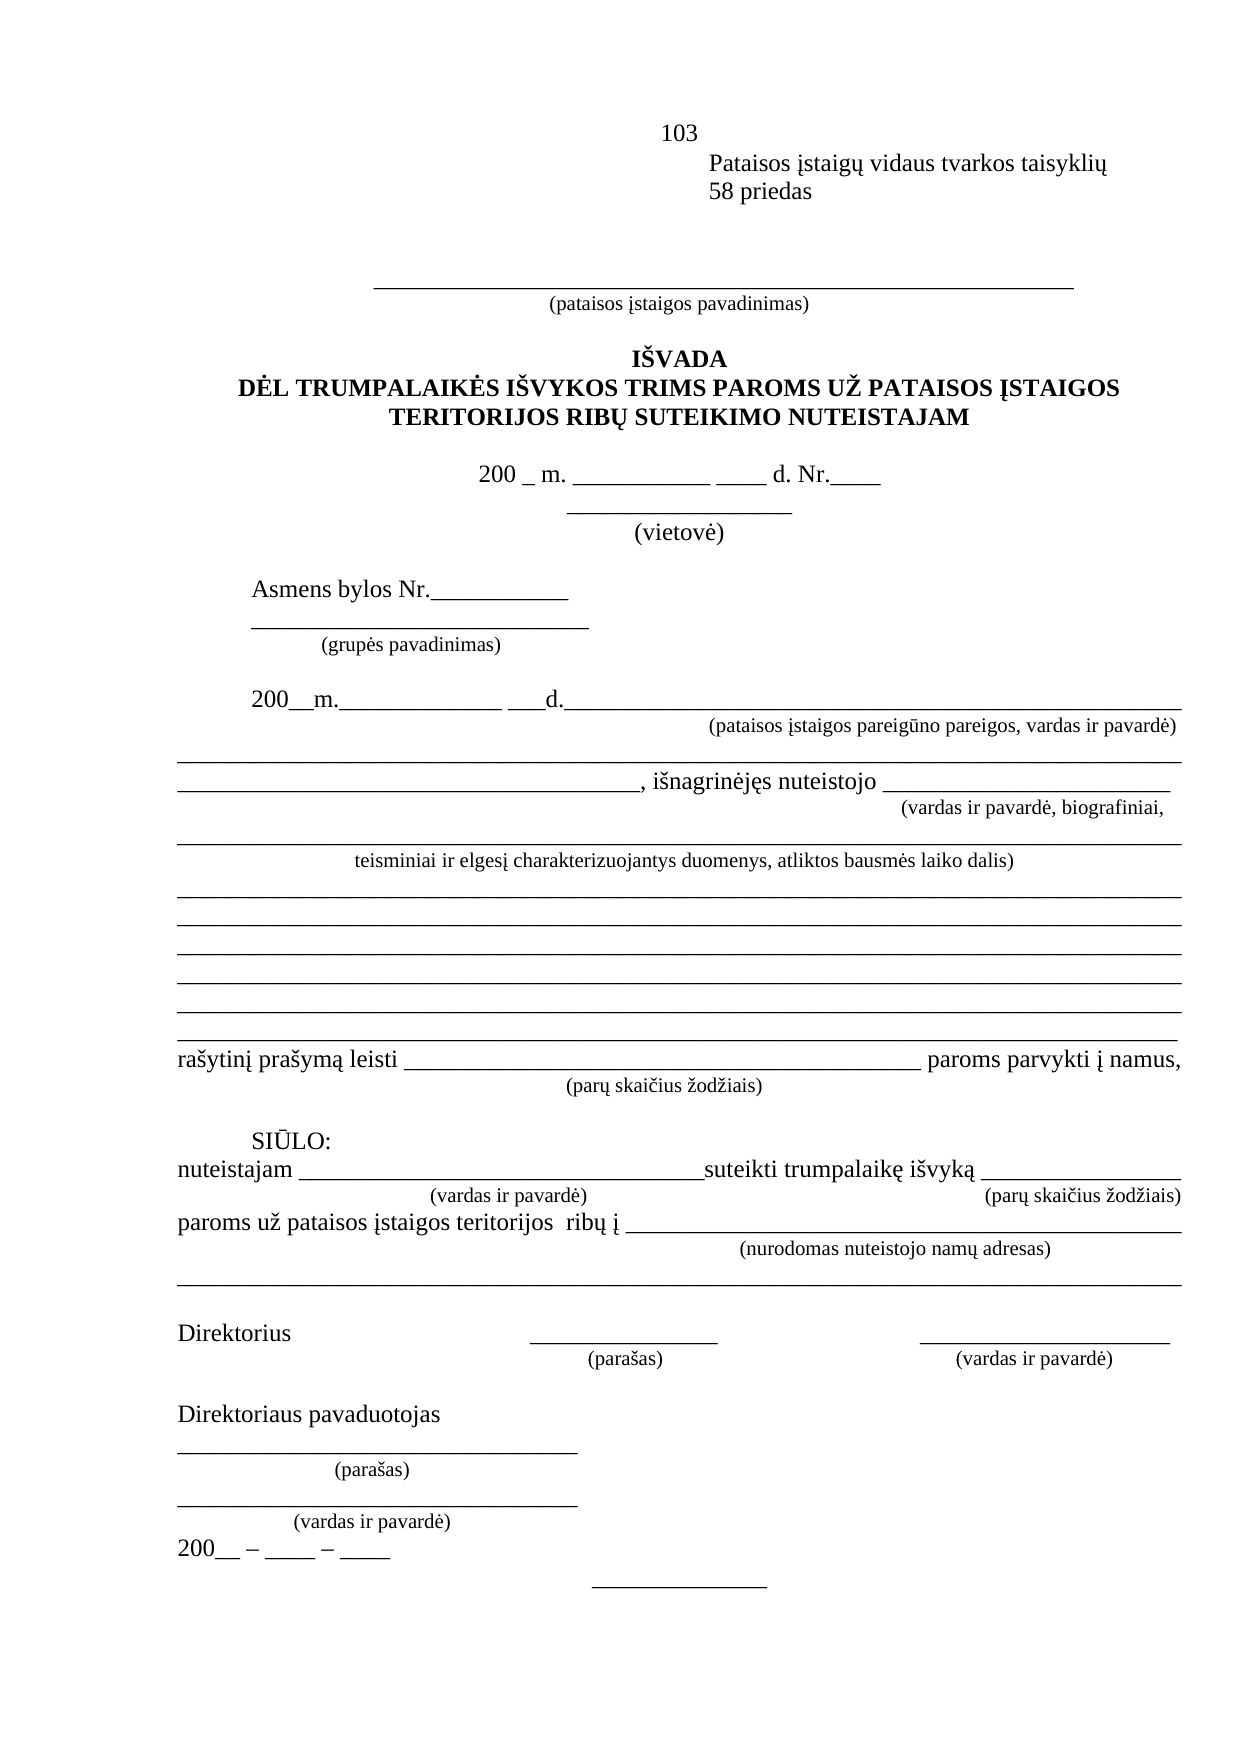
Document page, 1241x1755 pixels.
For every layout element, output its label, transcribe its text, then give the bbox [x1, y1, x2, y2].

text (grupės pavadinimas) [177, 632, 1181, 656]
text ________________________________________________________ [177, 263, 1181, 291]
text 200__m._____________ ___d. [177, 684, 1181, 713]
text (nurodomas nuteistojo namų adresas) [177, 1236, 1181, 1260]
text ________________________________ [177, 1481, 1181, 1509]
text nuteistajam suteikti trumpalaikę išvyką ________________ [177, 1154, 1181, 1183]
text (vardas ir pavardė) (parų skaičius žodžiais) [177, 1183, 1181, 1207]
text (vardas ir pavardė) [177, 1509, 1181, 1533]
text __________________ [177, 488, 1181, 517]
text ________________________________ [177, 1428, 1181, 1457]
text teisminiai ir elgesį charakterizuojantys duomenys, atliktos bausmės laiko dalis) [177, 848, 1181, 872]
text TERITORIJOS RIBŲ SUTEIKIMO NUTEISTAJAM [177, 402, 1181, 430]
text (vardas ir pavardė, biografiniai, [177, 795, 1181, 819]
text IŠVADA [177, 344, 1181, 373]
text (vietovė) [177, 517, 1181, 545]
text 58 priedas [177, 176, 1181, 205]
text paroms už pataisos įstaigos teritorijos ribų į [177, 1207, 1181, 1236]
text Direktoriaus pavaduotojas [177, 1399, 1181, 1428]
text ________________________________________________________________________________ [177, 1015, 1181, 1044]
text SIŪLO: [177, 1126, 1181, 1154]
text (pataisos įstaigos pavadinimas) [177, 291, 1181, 315]
text ______________ [177, 1562, 1181, 1591]
text ___________________________ [177, 603, 1181, 632]
text _____________________________________, išnagrinėjęs nuteistojo _______________________ [177, 766, 1181, 795]
text 200__ – ____ – ____ [177, 1533, 1181, 1562]
text Direktorius _______________ ____________________ [177, 1318, 1181, 1346]
text (pataisos įstaigos pareigūno pareigos, vardas ir pavardė) [177, 713, 1181, 737]
text (parų skaičius žodžiais) [177, 1073, 1181, 1097]
text Asmens bylos Nr.___________ [177, 574, 1181, 603]
text DĖL TRUMPALAIKĖS IŠVYKOS TRIMS PAROMS UŽ PATAISOS ĮSTAIGOS [177, 373, 1181, 402]
text (parašas) [177, 1457, 1181, 1481]
text 200 _ m. ___________ ____ d. Nr.____ [177, 459, 1181, 488]
text Pataisos įstaigų vidaus tvarkos taisyklių [709, 148, 1181, 176]
text rašytinį prašymą leisti paroms parvykti į namus, [177, 1044, 1181, 1073]
text (parašas) (vardas ir pavardė) [177, 1346, 1181, 1370]
